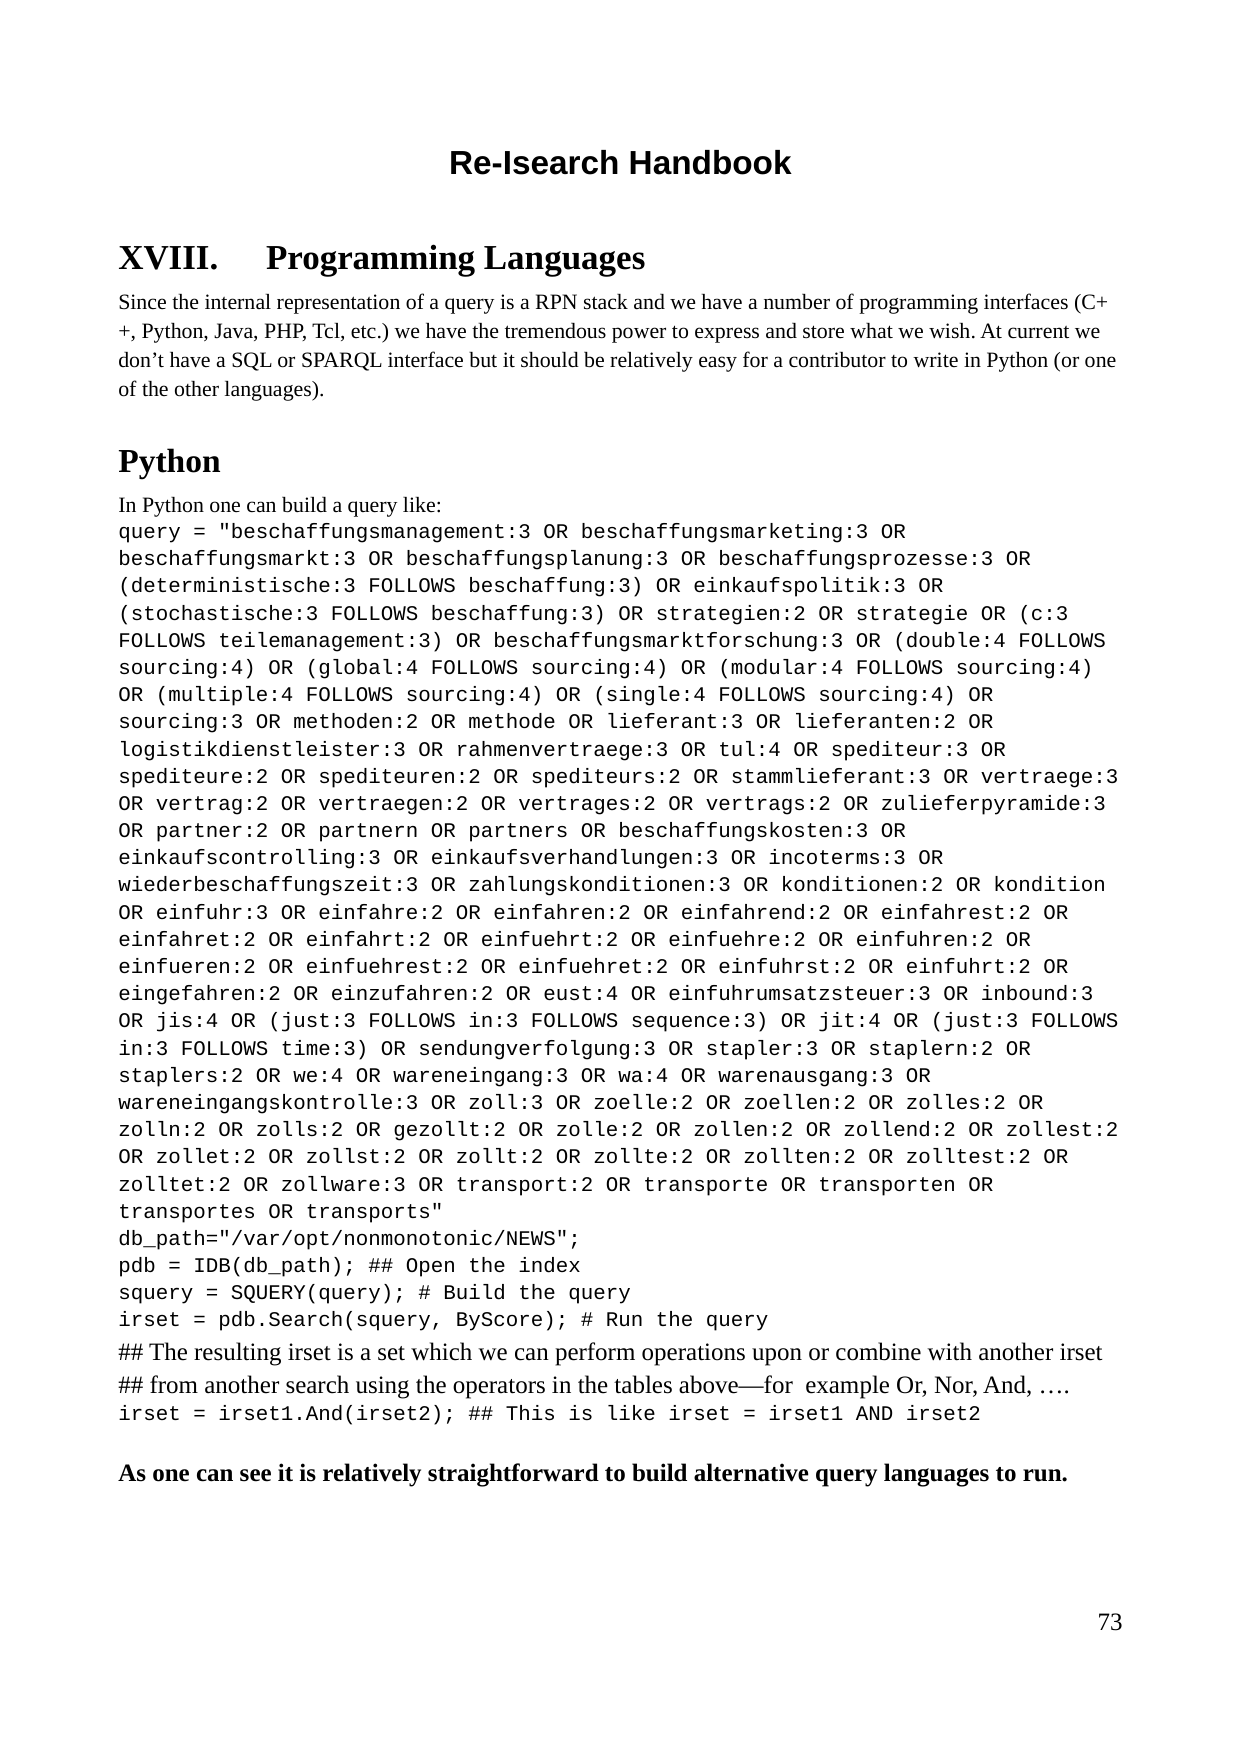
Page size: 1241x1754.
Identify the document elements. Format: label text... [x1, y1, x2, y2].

text db_path="/var/opt/nonmonotonic/NEWS"; [118, 1228, 1122, 1252]
text ## The resulting irset is a set which we can perform operations upon or combine with another irset [118, 1337, 1122, 1365]
text In Python one can build a query like: [118, 492, 1122, 517]
text squery = SQUERY(query); # Build the query [118, 1282, 1122, 1306]
text irset = pdb.Search(squery, ByScore); # Run the query [118, 1309, 1122, 1333]
text Since the internal representation of a query is a RPN stack and we have a number of programming interfaces (C++, Python, Java, PHP, Tcl, etc.) we have the tremendous power to express and store what we wish. At current we don’t have a SQL or SPARQL interface but it should be relatively easy for a contributor to write in Python (or one of the other languages). [118, 289, 1122, 401]
text ## from another search using the operators in the tables above—for example Or, Nor, And, …. [118, 1370, 1122, 1398]
text As one can see it is relatively straightforward to build alternative query languages to run. [118, 1458, 1122, 1487]
text irset = irset1.And(irset2); ## This is like irset = irset1 AND irset2 [118, 1403, 1122, 1426]
subtitle Python [118, 441, 1122, 479]
text pdb = IDB(db_path); ## Open the index [118, 1255, 1122, 1279]
text query = "beschaffungsmanagement:3 OR beschaffungsmarketing:3 OR beschaffungsmarkt:3 OR beschaffungsplanung:3 OR beschaffungsprozesse:3 OR (deterministische:3 FOLLOWS beschaffung:3) OR einkaufspolitik:3 OR (stochastische:3 FOLLOWS beschaffung:3) OR strategien:2 OR strategie OR (c:3 FOLLOWS teilemanagement:3) OR beschaffungsmarktforschung:3 OR (double:4 FOLLOWS sourcing:4) OR (global:4 FOLLOWS sourcing:4) OR (modular:4 FOLLOWS sourcing:4) OR (multiple:4 FOLLOWS sourcing:4) OR (single:4 FOLLOWS sourcing:4) OR sourcing:3 OR methoden:2 OR methode OR lieferant:3 OR lieferanten:2 OR logistikdienstleister:3 OR rahmenvertraege:3 OR tul:4 OR spediteur:3 OR spediteure:2 OR spediteuren:2 OR spediteurs:2 OR stammlieferant:3 OR vertraege:3 OR vertrag:2 OR vertraegen:2 OR vertrages:2 OR vertrags:2 OR zulieferpyramide:3 OR partner:2 OR partnern OR partners OR beschaffungskosten:3 OR einkaufscontrolling:3 OR einkaufsverhandlungen:3 OR incoterms:3 OR wiederbeschaffungszeit:3 OR zahlungskonditionen:3 OR konditionen:2 OR kondition OR einfuhr:3 OR einfahre:2 OR einfahren:2 OR einfahrend:2 OR einfahrest:2 OR einfahret:2 OR einfahrt:2 OR einfuehrt:2 OR einfuehre:2 OR einfuhren:2 OR einfueren:2 OR einfuehrest:2 OR einfuehret:2 OR einfuhrst:2 OR einfuhrt:2 OR eingefahren:2 OR einzufahren:2 OR eust:4 OR einfuhrumsatzsteuer:3 OR inbound:3 OR jis:4 OR (just:3 FOLLOWS in:3 FOLLOWS sequence:3) OR jit:4 OR (just:3 FOLLOWS in:3 FOLLOWS time:3) OR sendungverfolgung:3 OR stapler:3 OR staplern:2 OR staplers:2 OR we:4 OR wareneingang:3 OR wa:4 OR warenausgang:3 OR wareneingangskontrolle:3 OR zoll:3 OR zoelle:2 OR zoellen:2 OR zolles:2 OR zolln:2 OR zolls:2 OR gezollt:2 OR zolle:2 OR zollen:2 OR zollend:2 OR zollest:2 OR zollet:2 OR zollst:2 OR zollt:2 OR zollte:2 OR zollten:2 OR zolltest:2 OR zolltet:2 OR zollware:3 OR transport:2 OR transporte OR transporten OR transportes OR transports" [118, 521, 1122, 1224]
subtitle Programming Languages [118, 237, 1122, 277]
